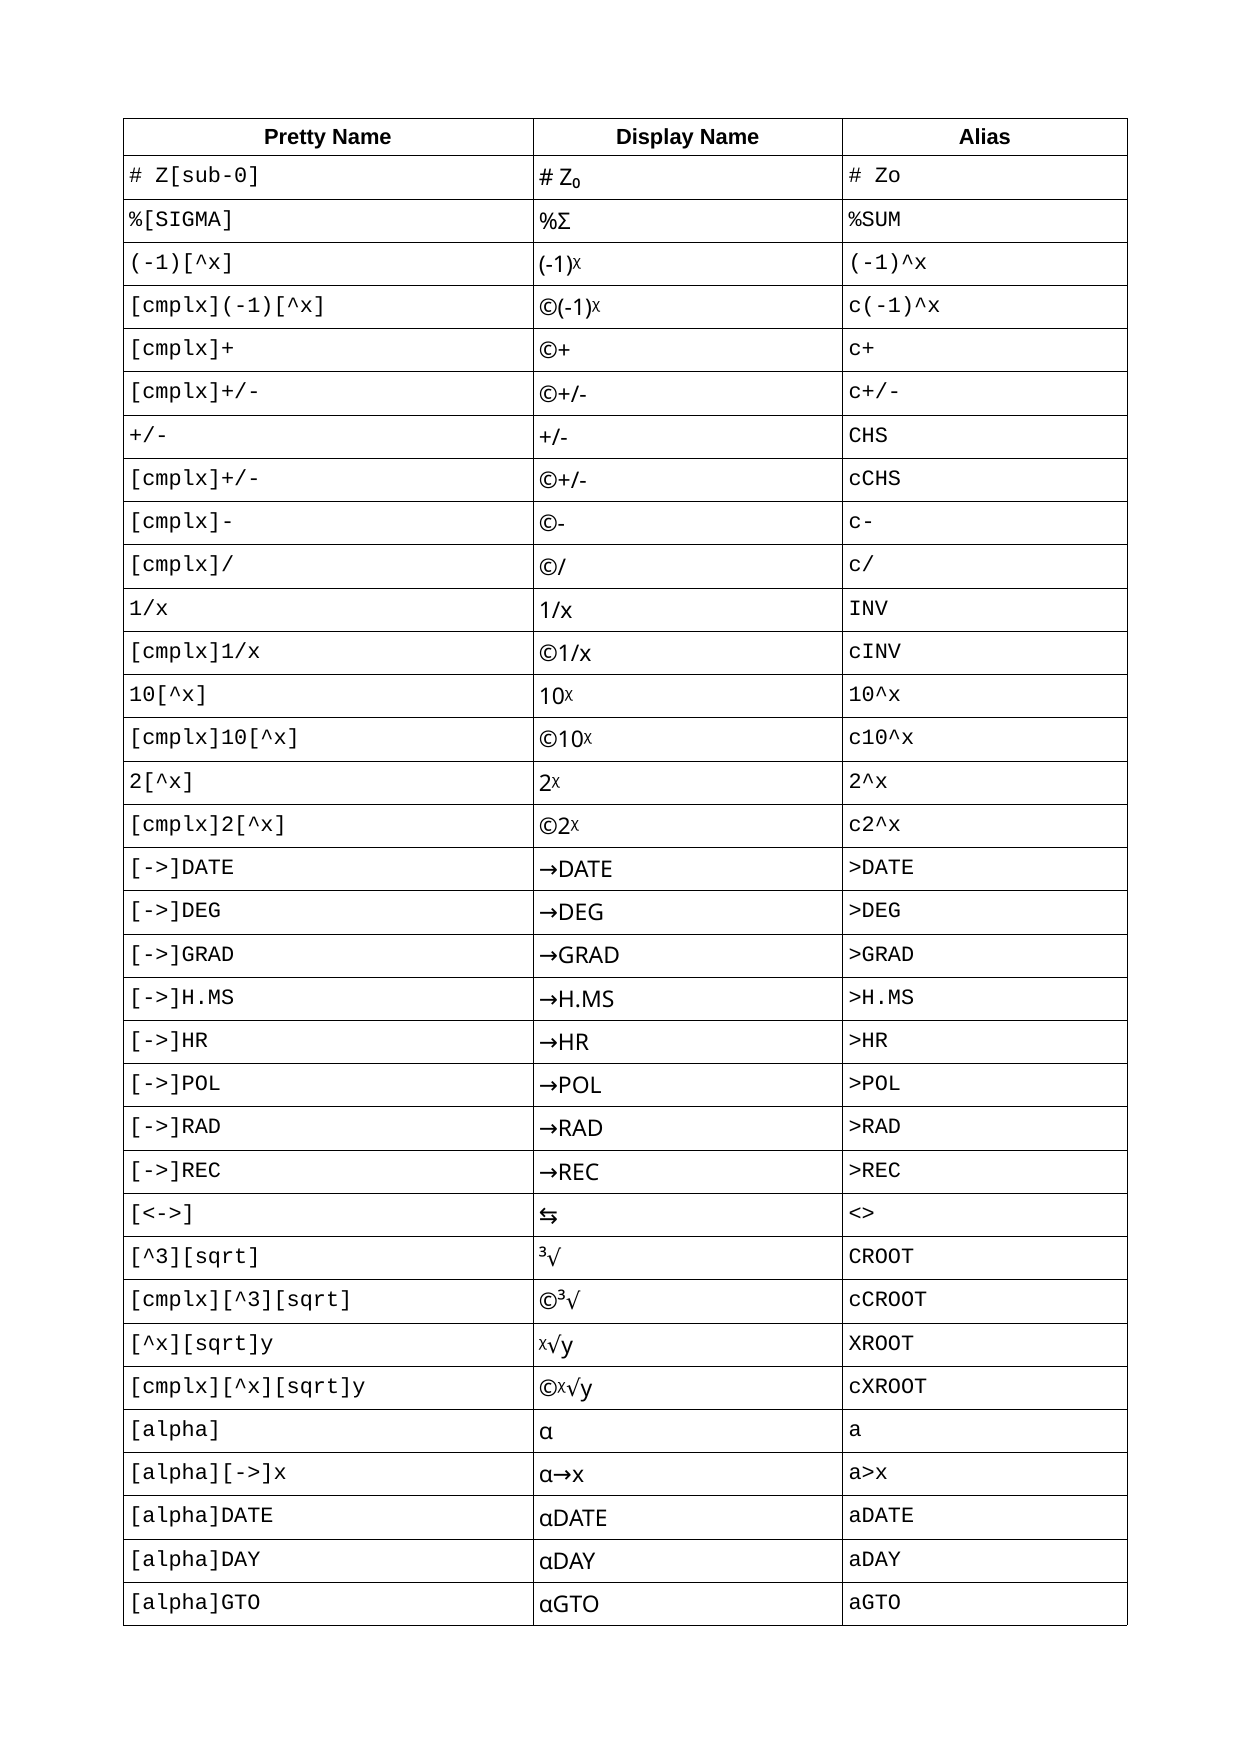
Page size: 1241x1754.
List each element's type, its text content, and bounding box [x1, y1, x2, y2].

table_cell 1/x [124, 589, 533, 631]
table_cell [cmplx]+ [124, 329, 533, 371]
table_cell c- [843, 502, 1127, 544]
table_cell # Z₀ [534, 156, 842, 198]
table_cell ³√ [534, 1237, 842, 1279]
table_cell # Z[sub-0] [124, 156, 533, 198]
table_cell INV [843, 589, 1127, 631]
table_cell >DEG [843, 891, 1127, 933]
table_cell ©10ᵡ [534, 718, 842, 761]
table_cell %[SIGMA] [124, 200, 533, 242]
table_cell <> [843, 1194, 1127, 1236]
table_cell %SUM [843, 200, 1127, 242]
table_cell [cmplx]/ [124, 545, 533, 588]
table_cell [->]DEG [124, 891, 533, 933]
table_cell α→x [534, 1453, 842, 1495]
table_cell ᵡ√y [534, 1324, 842, 1366]
table_cell →DATE [534, 848, 842, 890]
table_cell >HR [843, 1021, 1127, 1063]
table_header Pretty Name [124, 119, 533, 155]
table_cell αDAY [534, 1540, 842, 1582]
table_cell 2ᵡ [534, 762, 842, 804]
table_cell [alpha] [124, 1410, 533, 1452]
table_cell c+ [843, 329, 1127, 371]
table_cell [alpha][->]x [124, 1453, 533, 1495]
table_cell ©2ᵡ [534, 805, 842, 847]
table_cell [->]HR [124, 1021, 533, 1063]
table_cell αDATE [534, 1496, 842, 1539]
table_cell [->]REC [124, 1151, 533, 1193]
table_cell ©+/- [534, 459, 842, 501]
table_cell a>x [843, 1453, 1127, 1495]
table_cell [cmplx]- [124, 502, 533, 544]
table_cell >DATE [843, 848, 1127, 890]
table_cell aGTO [843, 1583, 1127, 1625]
table_cell [cmplx][^x][sqrt]y [124, 1367, 533, 1409]
table_cell 10ᵡ [534, 675, 842, 717]
table_cell [->]POL [124, 1064, 533, 1106]
table_cell α [534, 1410, 842, 1452]
table_cell cINV [843, 632, 1127, 674]
table_cell [->]RAD [124, 1107, 533, 1149]
table_cell [^3][sqrt] [124, 1237, 533, 1279]
table_cell [^x][sqrt]y [124, 1324, 533, 1366]
table_cell +/- [124, 416, 533, 458]
table_cell 10[^x] [124, 675, 533, 717]
table_cell →REC [534, 1151, 842, 1193]
table_cell [cmplx]2[^x] [124, 805, 533, 847]
table_cell →H.MS [534, 978, 842, 1020]
table_cell aDATE [843, 1496, 1127, 1539]
table_cell [->]GRAD [124, 935, 533, 977]
table_cell %Σ [534, 200, 842, 242]
table_cell (-1)ᵡ [534, 243, 842, 285]
table_cell a [843, 1410, 1127, 1452]
table_cell cXROOT [843, 1367, 1127, 1409]
table_cell aDAY [843, 1540, 1127, 1582]
table_cell XROOT [843, 1324, 1127, 1366]
table_cell [cmplx](-1)[^x] [124, 286, 533, 328]
table_cell [cmplx]+/- [124, 372, 533, 415]
table_cell [->]H.MS [124, 978, 533, 1020]
table_cell c/ [843, 545, 1127, 588]
table_cell ©- [534, 502, 842, 544]
table_cell ©/ [534, 545, 842, 588]
table_cell →RAD [534, 1107, 842, 1149]
table_cell 2[^x] [124, 762, 533, 804]
table_cell CHS [843, 416, 1127, 458]
table_cell αGTO [534, 1583, 842, 1625]
table_cell c10^x [843, 718, 1127, 761]
table_cell [->]DATE [124, 848, 533, 890]
table_cell 1/x [534, 589, 842, 631]
table_cell ©1/x [534, 632, 842, 674]
table_header Display Name [534, 119, 842, 155]
table_cell (-1)^x [843, 243, 1127, 285]
table_cell [alpha]GTO [124, 1583, 533, 1625]
table_cell [cmplx][^3][sqrt] [124, 1280, 533, 1322]
table_cell cCROOT [843, 1280, 1127, 1322]
table_cell →HR [534, 1021, 842, 1063]
table_cell # Zo [843, 156, 1127, 198]
table_cell c2^x [843, 805, 1127, 847]
table_cell →POL [534, 1064, 842, 1106]
table_cell >POL [843, 1064, 1127, 1106]
table_cell ©+/- [534, 372, 842, 415]
table_cell [alpha]DATE [124, 1496, 533, 1539]
table_cell (-1)[^x] [124, 243, 533, 285]
table_cell 2^x [843, 762, 1127, 804]
table_cell CROOT [843, 1237, 1127, 1279]
table_header Alias [843, 119, 1127, 155]
table_cell >REC [843, 1151, 1127, 1193]
table_cell ©ᵡ√y [534, 1367, 842, 1409]
table_cell →DEG [534, 891, 842, 933]
table_cell ⇆ [534, 1194, 842, 1236]
table_cell >RAD [843, 1107, 1127, 1149]
table_cell [cmplx]10[^x] [124, 718, 533, 761]
table_cell [<->] [124, 1194, 533, 1236]
table_cell +/- [534, 416, 842, 458]
table_cell cCHS [843, 459, 1127, 501]
table_cell c(-1)^x [843, 286, 1127, 328]
table_cell 10^x [843, 675, 1127, 717]
table_cell >GRAD [843, 935, 1127, 977]
table_cell ©+ [534, 329, 842, 371]
table_cell →GRAD [534, 935, 842, 977]
table_cell c+/- [843, 372, 1127, 415]
table_cell ©(-1)ᵡ [534, 286, 842, 328]
table_cell >H.MS [843, 978, 1127, 1020]
table_cell [alpha]DAY [124, 1540, 533, 1582]
table_cell ©³√ [534, 1280, 842, 1322]
table_cell [cmplx]+/- [124, 459, 533, 501]
table_cell [cmplx]1/x [124, 632, 533, 674]
